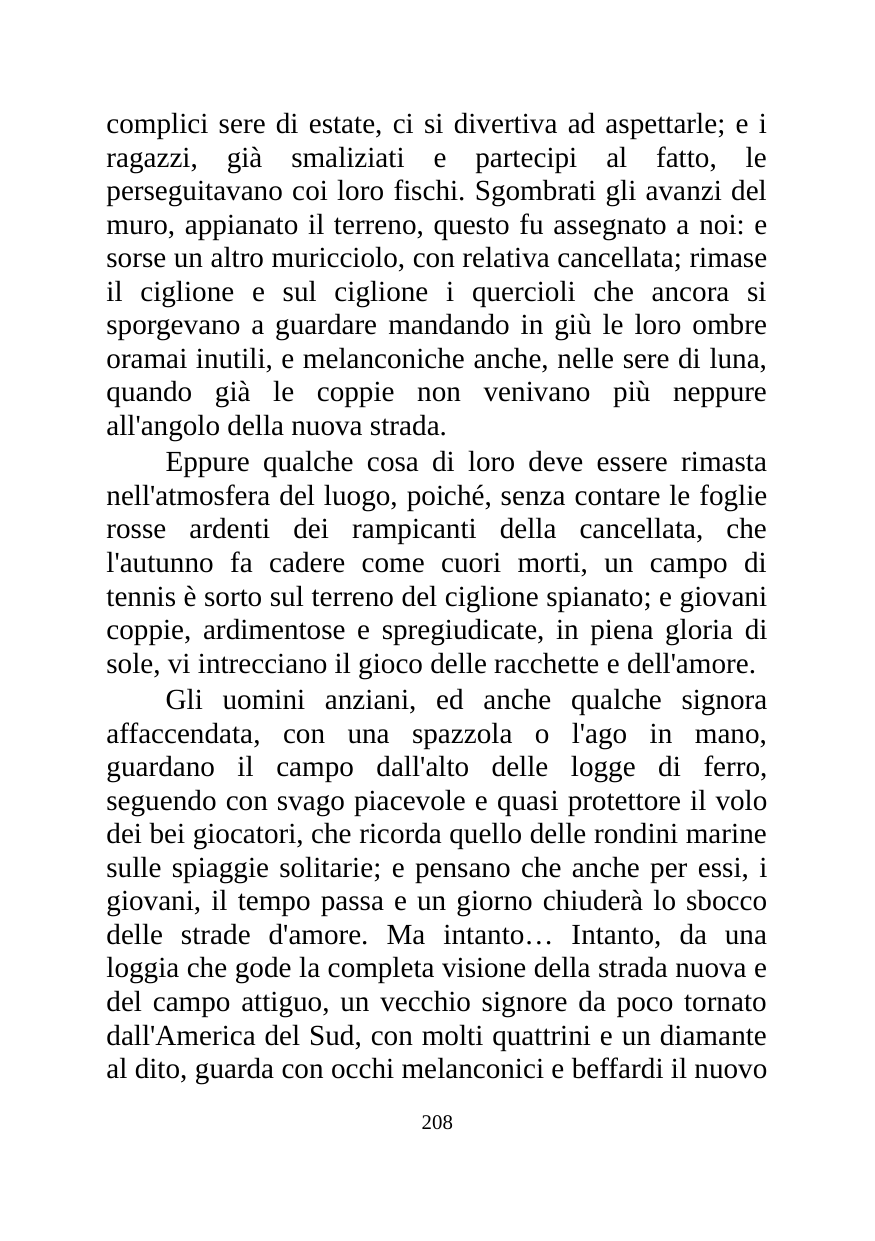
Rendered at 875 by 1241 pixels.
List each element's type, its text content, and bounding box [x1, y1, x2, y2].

text Gli uomini anziani, ed anche qualche signora affaccendata, con una spazzola o l'ago in mano, guardano il campo dall'alto delle logge di ferro, seguendo con svago piacevole e quasi protettore il volo dei bei giocatori, che ricorda quello delle rondini marine sulle spiaggie solitarie; e pensano che anche per essi, i giovani, il tempo passa e un giorno chiuderà lo sbocco delle strade d'amore. Ma intanto… Intanto, da una loggia che gode la completa visione della strada nuova e del campo attiguo, un vecchio signore da poco tornato dall'America del Sud, con molti quattrini e un diamante al dito, guarda con occhi melanconici e beffardi il nuovo [106, 682, 768, 1085]
text complici sere di estate, ci si divertiva ad aspettarle; e i ragazzi, già smaliziati e partecipi al fatto, le perseguitavano coi loro fischi. Sgombrati gli avanzi del muro, appianato il terreno, questo fu assegnato a noi: e sorse un altro muricciolo, con relativa cancellata; rimase il ciglione e sul ciglione i quercioli che ancora si sporgevano a guardare mandando in giù le loro ombre oramai inutili, e melanconiche anche, nelle sere di luna, quando già le coppie non venivano più neppure all'angolo della nuova strada. [106, 106, 768, 442]
text Eppure qualche cosa di loro deve essere rimasta nell'atmosfera del luogo, poiché, senza contare le foglie rosse ardenti dei rampicanti della cancellata, che l'autunno fa cadere come cuori morti, un campo di tennis è sorto sul terreno del ciglione spianato; e giovani coppie, ardimentose e spregiudicate, in piena gloria di sole, vi intrecciano il gioco delle racchette e dell'amore. [106, 444, 768, 679]
